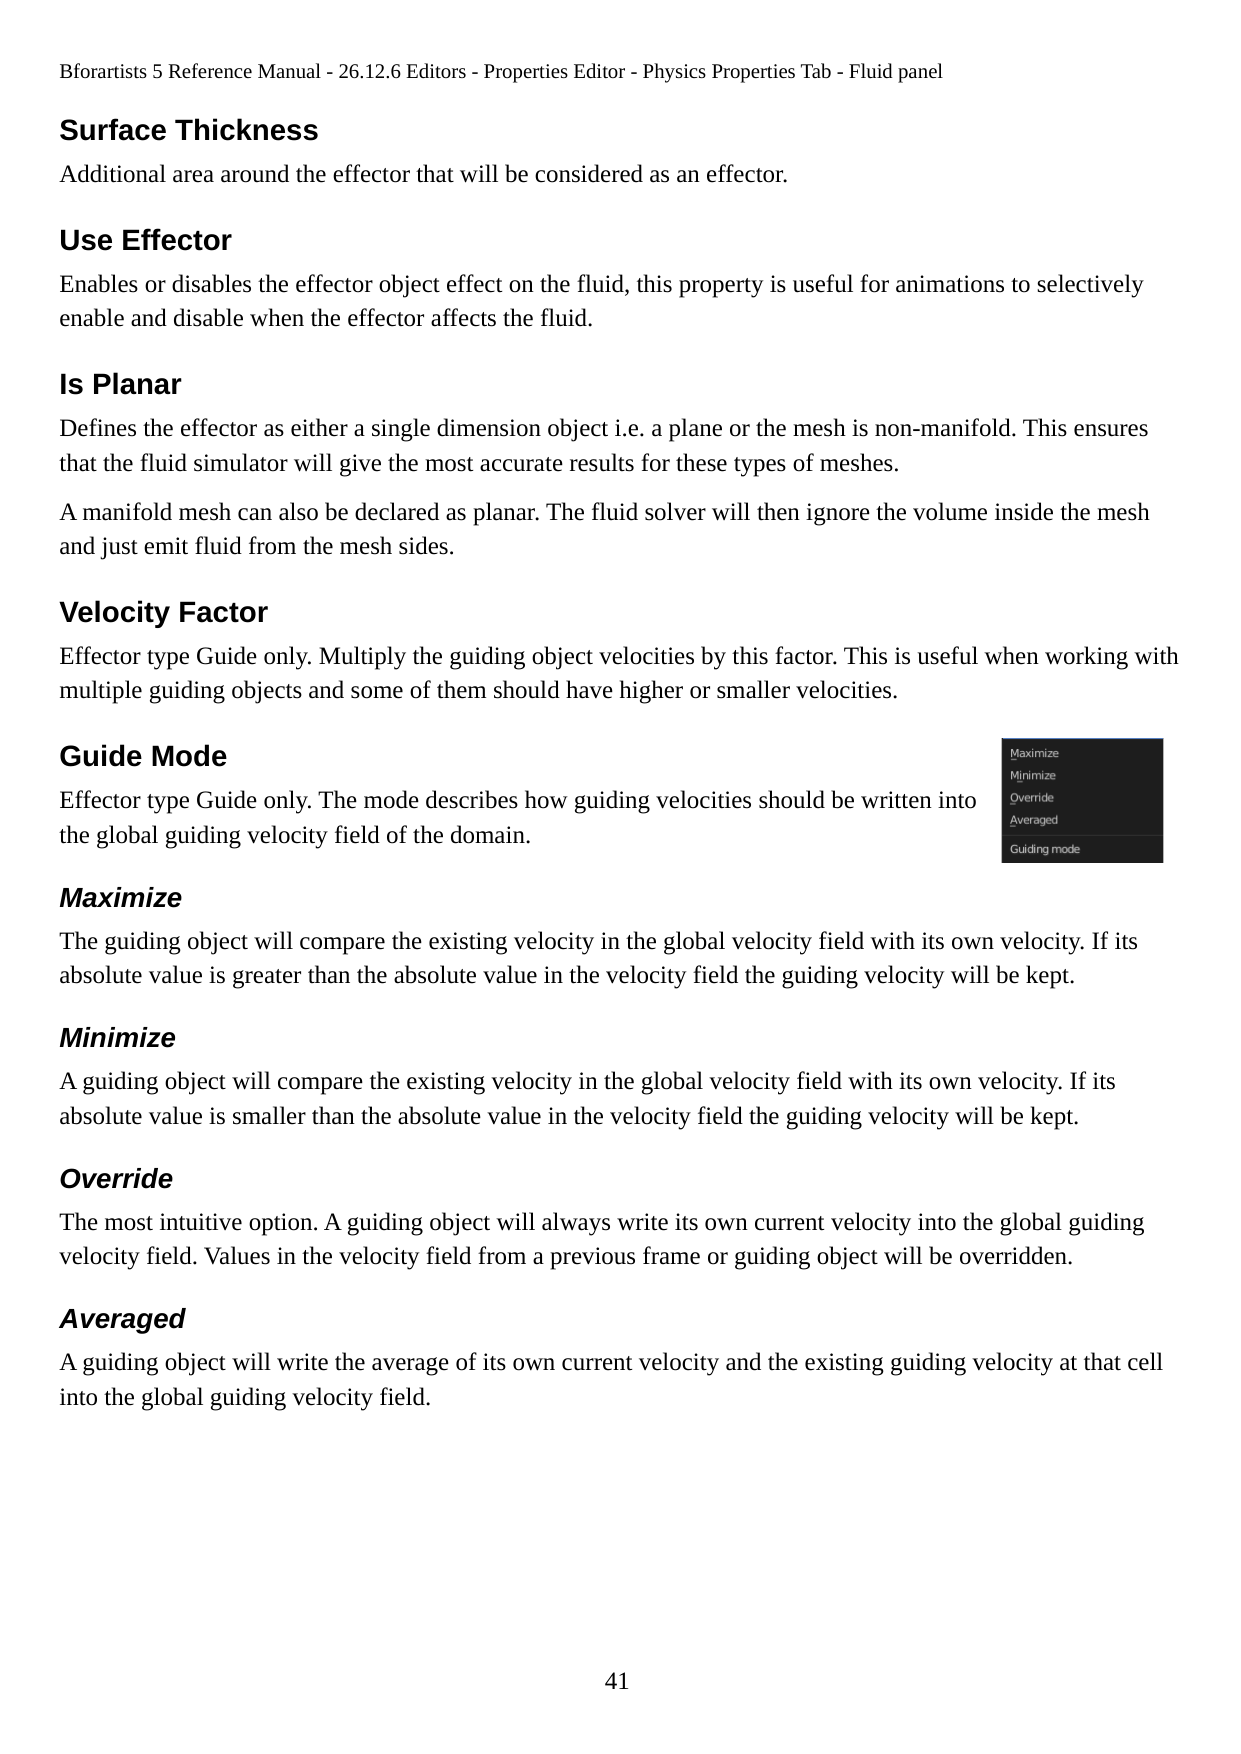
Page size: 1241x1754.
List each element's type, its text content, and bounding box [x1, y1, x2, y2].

subtitle Minimize [59, 1022, 1181, 1054]
subtitle Maximize [59, 881, 1181, 913]
text Enables or disables the effector object effect on the fluid, this property is useful for animations to selectively enable and disable when the effector affects the fluid. [59, 269, 1181, 332]
subtitle Guide Mode [59, 739, 1001, 773]
text Effector type Guide only. Multiply the guiding object velocities by this factor. This is useful when working with multiple guiding objects and some of them should have higher or smaller velocities. [59, 641, 1181, 704]
text The guiding object will compare the existing velocity in the global velocity field with its own velocity. If its absolute value is greater than the absolute value in the velocity field the guiding velocity will be kept. [59, 926, 1181, 989]
subtitle Velocity Factor [59, 595, 1181, 628]
text Additional area around the effector that will be considered as an effector. [59, 159, 1181, 188]
subtitle Use Effector [59, 222, 1181, 256]
text A guiding object will write the average of its own current velocity and the existing guiding velocity at that cell into the global guiding velocity field. [59, 1347, 1181, 1410]
text Effector type Guide only. The mode describes how guiding velocities should be written into the global guiding velocity field of the domain. [59, 785, 1001, 849]
text Defines the effector as either a single dimension object i.e. a plane or the mesh is non-manifold. This ensures that the fluid simulator will give the most accurate results for these types of meshes. [59, 413, 1181, 476]
text The most intuitive option. A guiding object will always write its own current velocity into the global guiding velocity field. Values in the velocity field from a previous frame or guiding object will be overridden. [59, 1207, 1181, 1270]
subtitle Averaged [59, 1303, 1181, 1334]
text A manifold mesh can also be declared as planar. The fluid solver will then ignore the volume inside the mesh and just emit fluid from the mesh sides. [59, 497, 1181, 560]
subtitle Override [59, 1162, 1181, 1194]
picture [1001, 738, 1164, 863]
subtitle [1164, 739, 1181, 773]
subtitle Surface Thickness [59, 113, 1181, 146]
subtitle Is Planar [59, 367, 1181, 401]
text A guiding object will compare the existing velocity in the global velocity field with its own velocity. If its absolute value is smaller than the absolute value in the velocity field the guiding velocity will be kept. [59, 1066, 1181, 1129]
